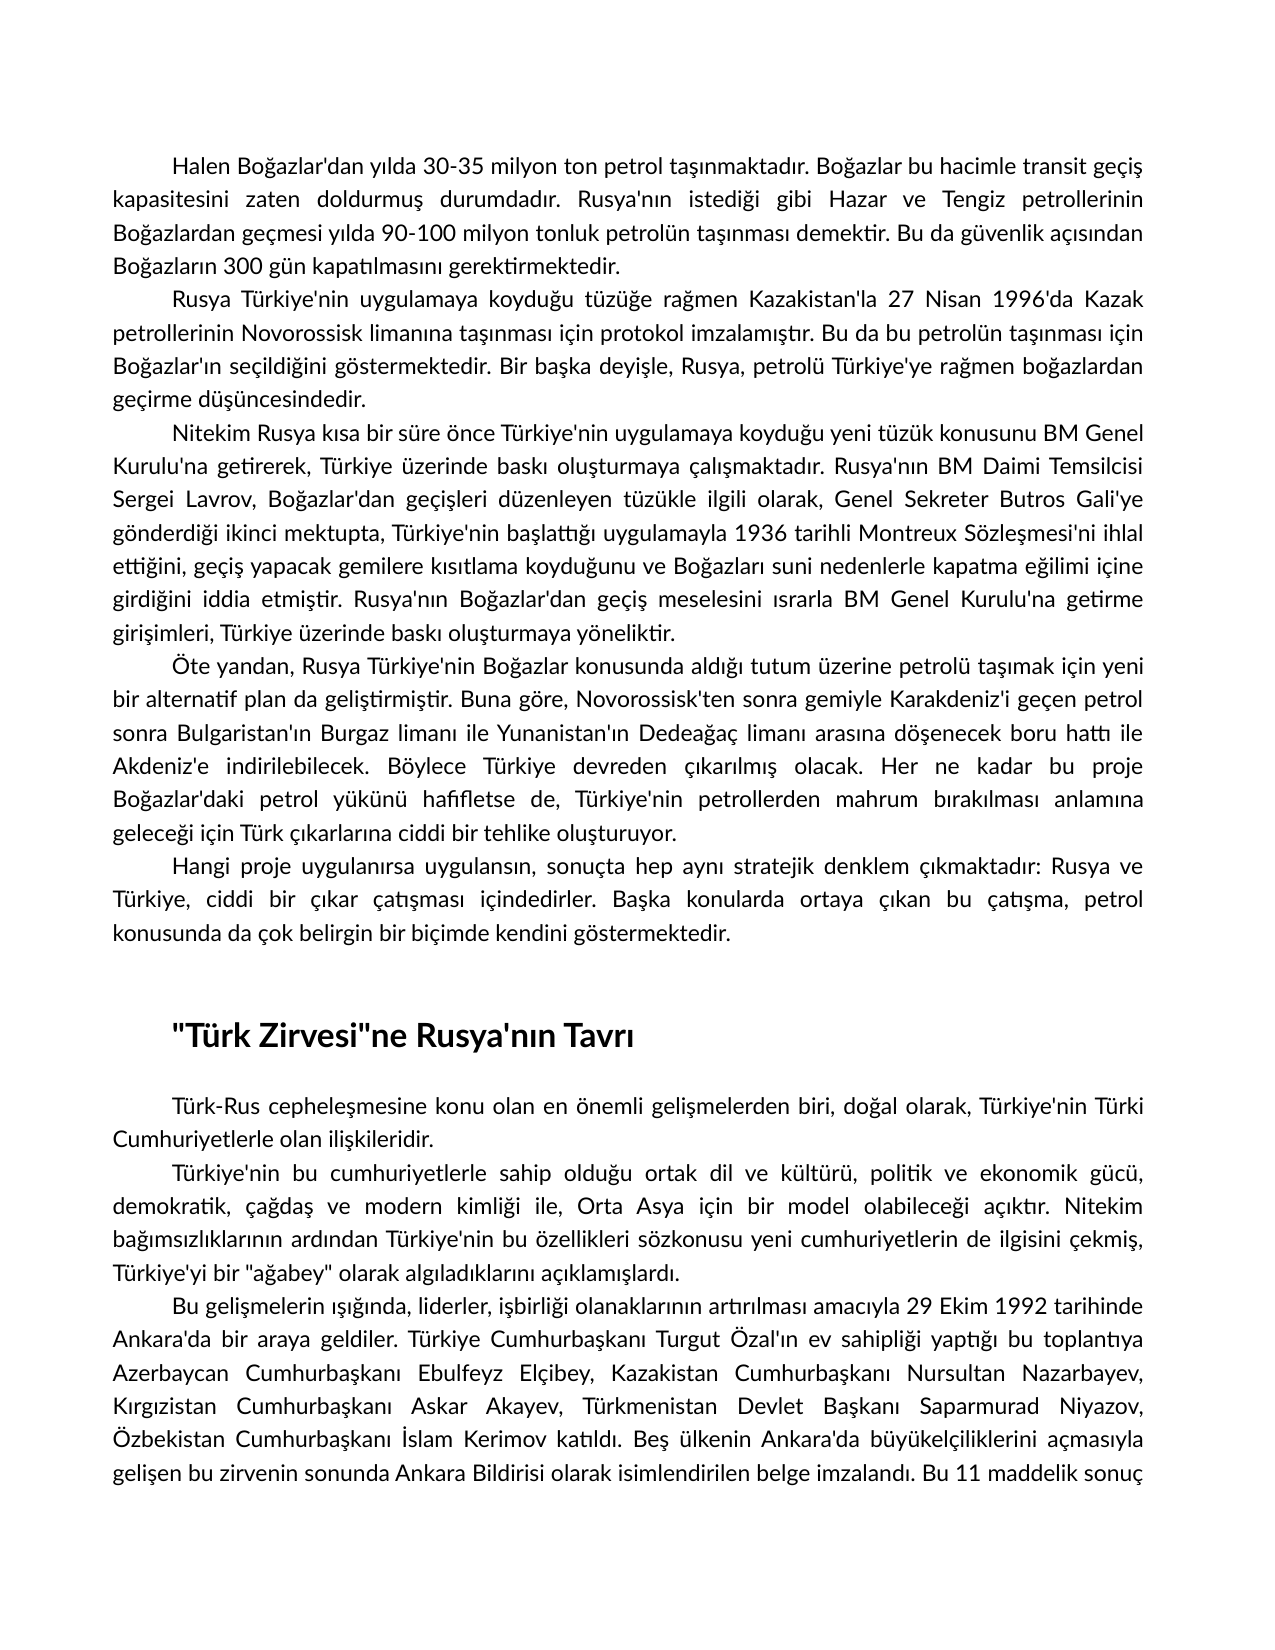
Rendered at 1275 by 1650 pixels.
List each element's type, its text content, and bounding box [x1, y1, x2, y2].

text Türk-Rus cepheleşmesine konu olan en önemli gelişmelerden biri, doğal olarak, Türkiye'nin Türki Cumhuriyetlerle olan ilişkileridir. [112, 1088, 1145, 1154]
text Nitekim Rusya kısa bir süre önce Türkiye'nin uygulamaya koyduğu yeni tüzük konusunu BM Genel Kurulu'na getirerek, Türkiye üzerinde baskı oluşturmaya çalışmaktadır. Rusya'nın BM Daimi Temsilcisi Sergei Lavrov, Boğazlar'dan geçişleri düzenleyen tüzükle ilgili olarak, Genel Sekreter Butros Gali'ye gönderdiği ikinci mektupta, Türkiye'nin başlattığı uygulamayla 1936 tarihli Montreux Sözleşmesi'ni ihlal ettiğini, geçiş yapacak gemilere kısıtlama koyduğunu ve Boğazları suni nedenlerle kapatma eğilimi içine girdiğini iddia etmiştir. Rusya'nın Boğazlar'dan geçiş meselesini ısrarla BM Genel Kurulu'na getirme girişimleri, Türkiye üzerinde baskı oluşturmaya yöneliktir. [112, 414, 1145, 648]
text Halen Boğazlar'dan yılda 30-35 milyon ton petrol taşınmaktadır. Boğazlar bu hacimle transit geçiş kapasitesini zaten doldurmuş durumdadır. Rusya'nın istediği gibi Hazar ve Tengiz petrollerinin Boğazlardan geçmesi yılda 90-100 milyon tonluk petrolün taşınması demektir. Bu da güvenlik açısından Boğazların 300 gün kapatılmasını gerektirmektedir. [112, 148, 1145, 281]
text Öte yandan, Rusya Türkiye'nin Boğazlar konusunda aldığı tutum üzerine petrolü taşımak için yeni bir alternatif plan da geliştirmiştir. Buna göre, Novorossisk'ten sonra gemiyle Karakdeniz'i geçen petrol sonra Bulgaristan'ın Burgaz limanı ile Yunanistan'ın Dedeağaç limanı arasına döşenecek boru hattı ile Akdeniz'e indirilebilecek. Böylece Türkiye devreden çıkarılmış olacak. Her ne kadar bu proje Boğazlar'daki petrol yükünü hafifletse de, Türkiye'nin petrollerden mahrum bırakılması anlamına geleceği için Türk çıkarlarına ciddi bir tehlike oluşturuyor. [112, 648, 1145, 848]
subtitle "Türk Zirvesi"ne Rusya'nın Tavrı [112, 1014, 1145, 1054]
text Türkiye'nin bu cumhuriyetlerle sahip olduğu ortak dil ve kültürü, politik ve ekonomik gücü, demokratik, çağdaş ve modern kimliği ile, Orta Asya için bir model olabileceği açıktır. Nitekim bağımsızlıklarının ardından Türkiye'nin bu özellikleri sözkonusu yeni cumhuriyetlerin de ilgisini çekmiş, Türkiye'yi bir "ağabey" olarak algıladıklarını açıklamışlardı. [112, 1154, 1145, 1288]
text Rusya Türkiye'nin uygulamaya koyduğu tüzüğe rağmen Kazakistan'la 27 Nisan 1996'da Kazak petrollerinin Novorossisk limanına taşınması için protokol imzalamıştır. Bu da bu petrolün taşınması için Boğazlar'ın seçildiğini göstermektedir. Bir başka deyişle, Rusya, petrolü Türkiye'ye rağmen boğazlardan geçirme düşüncesindedir. [112, 281, 1145, 414]
text Bu gelişmelerin ışığında, liderler, işbirliği olanaklarının artırılması amacıyla 29 Ekim 1992 tarihinde Ankara'da bir araya geldiler. Türkiye Cumhurbaşkanı Turgut Özal'ın ev sahipliği yaptığı bu toplantıya Azerbaycan Cumhurbaşkanı Ebulfeyz Elçibey, Kazakistan Cumhurbaşkanı Nursultan Nazarbayev, Kırgızistan Cumhurbaşkanı Askar Akayev, Türkmenistan Devlet Başkanı Saparmurad Niyazov, Özbekistan Cumhurbaşkanı İslam Kerimov katıldı. Beş ülkenin Ankara'da büyükelçiliklerini açmasıyla gelişen bu zirvenin sonunda Ankara Bildirisi olarak isimlendirilen belge imzalandı. Bu 11 maddelik sonuç [112, 1288, 1145, 1488]
text Hangi proje uygulanırsa uygulansın, sonuçta hep aynı stratejik denklem çıkmaktadır: Rusya ve Türkiye, ciddi bir çıkar çatışması içindedirler. Başka konularda ortaya çıkan bu çatışma, petrol konusunda da çok belirgin bir biçimde kendini göstermektedir. [112, 848, 1145, 948]
